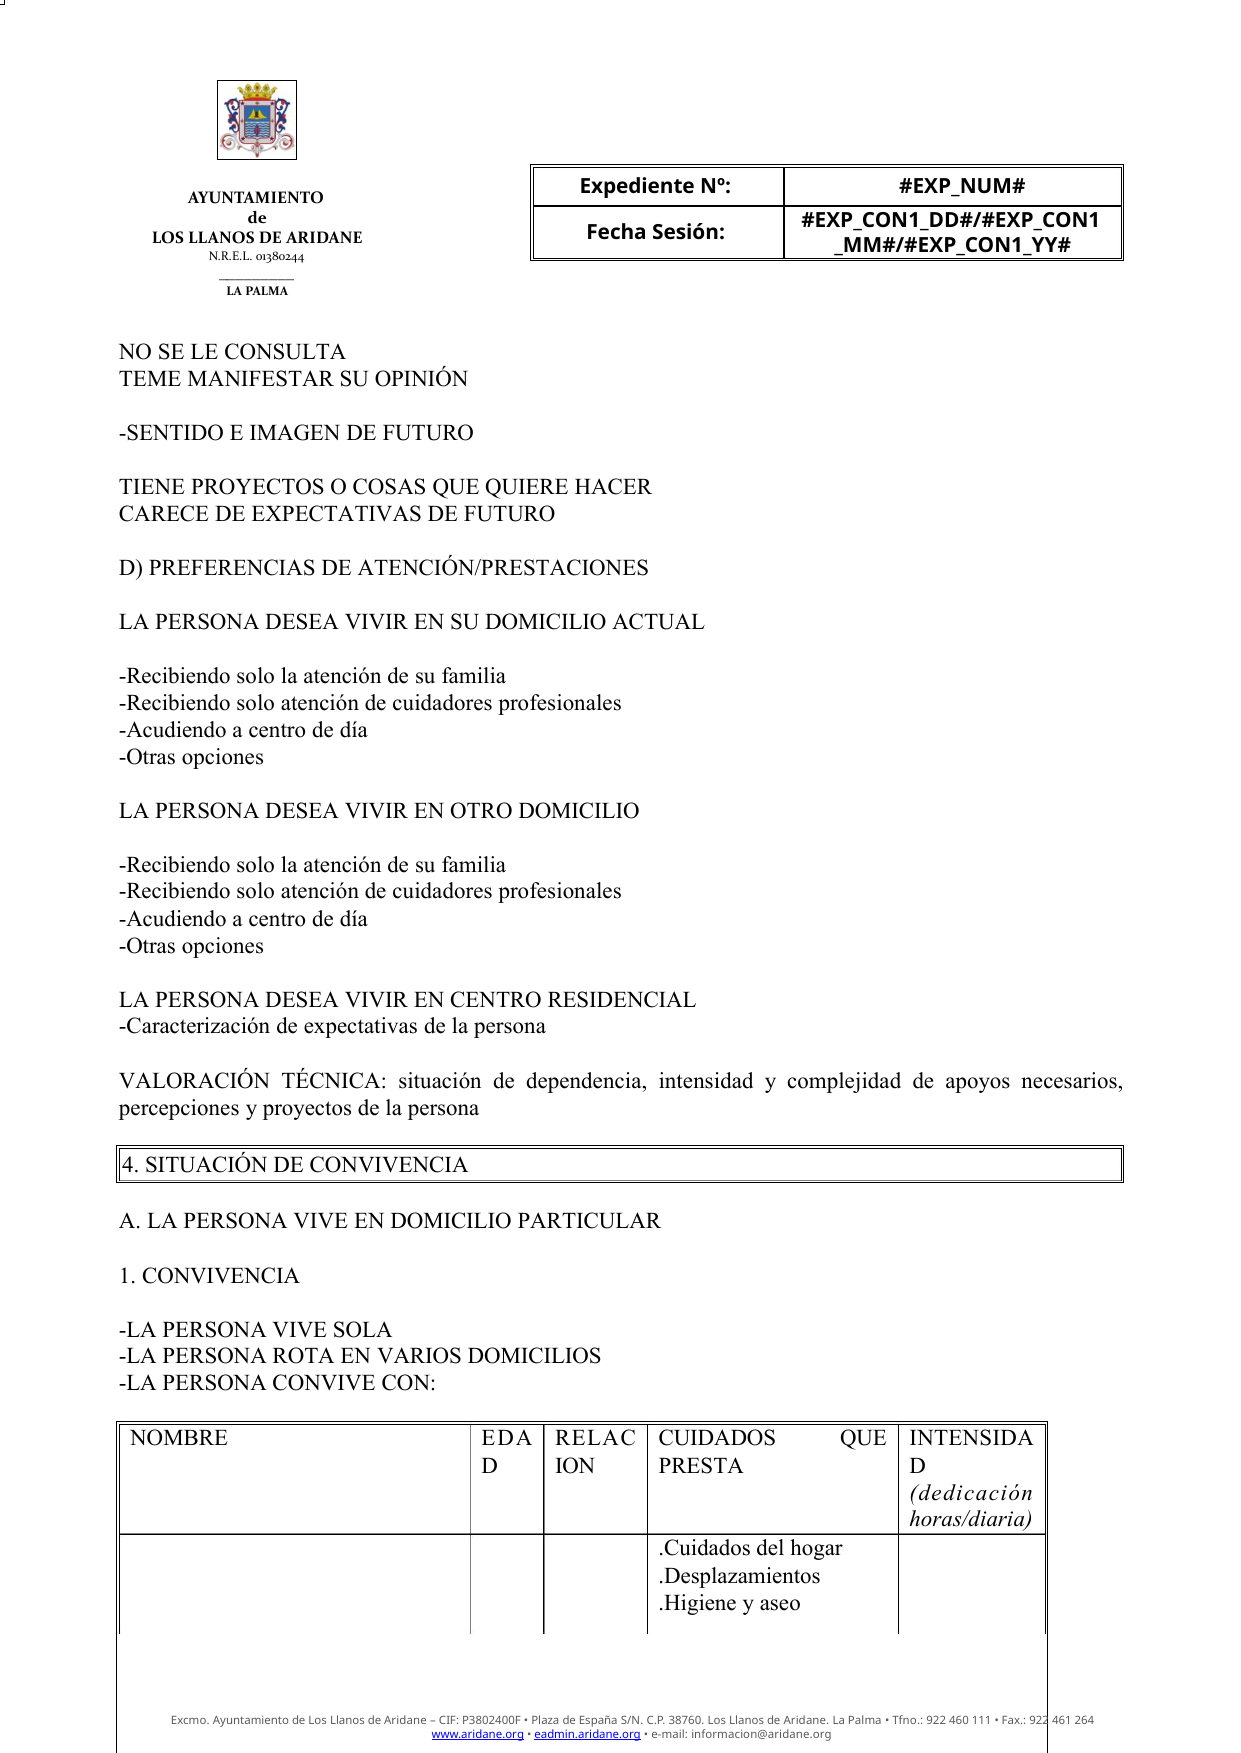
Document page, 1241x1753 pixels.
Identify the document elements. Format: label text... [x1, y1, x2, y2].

picture [218, 81, 296, 159]
text . [658, 1563, 664, 1588]
text de [247, 210, 387, 227]
picture [117, 1422, 1047, 1753]
text LA PERSONA DESEA VIVIR EN SU DOMICILIO ACTUAL [119, 609, 730, 634]
text percepciones y proyectos de la persona [119, 1094, 1146, 1120]
text 4 [122, 1168, 133, 1177]
text horas/diaria) [909, 1506, 1058, 1532]
text LA PALMA [226, 286, 317, 298]
text - [119, 1317, 126, 1342]
text LA PERSONA DESEA VIVIR EN CENTRO RESIDENCIAL [119, 987, 722, 1012]
text A. LA PERSONA VIVE EN DOMICILIO PARTICULAR [119, 1209, 685, 1234]
text Expediente Nº: [579, 173, 761, 198]
text Otras opciones [126, 933, 289, 958]
text LA PERSONA DESEA VIVIR EN OTRO DOMICILIO [119, 798, 664, 823]
text . [658, 1589, 664, 1615]
text N.R.E.L. 01380244 [208, 250, 327, 262]
text NO SE LE CONSULTA [119, 339, 493, 365]
text - [119, 663, 126, 688]
text ________ [226, 266, 317, 282]
picture [117, 1146, 1123, 1182]
text LA PERSONA CONVIVE CON: [126, 1371, 626, 1396]
text Recibiendo solo la atención de su familia [126, 852, 646, 877]
text Excmo. Ayuntamiento de Los Llanos de Aridane – CIF: P3802400F • Plaza de España S/N. C.P. 38760. Los Llanos de Aridane. La Palma • Tfno.: 922 460 111 • Fax.: 922 461 264 [171, 1713, 1095, 1727]
text _ [317, 266, 327, 282]
text EDA RELAC CUIDADOS [481, 1426, 801, 1451]
text 4 [122, 1152, 133, 1166]
text #EXP_NUM# [899, 173, 1062, 198]
text Desplazamientos [664, 1563, 868, 1588]
text - [119, 906, 126, 931]
text Recibiendo solo atención de cuidadores profesionales [126, 690, 646, 715]
text LOS LLANOS DE ARIDANE [152, 230, 387, 247]
text TEME MANIFESTAR SU OPINIÓN [119, 366, 493, 392]
text _MM#/#EXP_CON1_YY# [834, 232, 1161, 257]
text NOMBRE [130, 1426, 253, 1451]
text TIENE PROYECTOS O COSAS QUE QUIERE HACER [119, 474, 676, 499]
text LA PERSONA ROTA EN VARIOS DOMICILIOS [126, 1344, 626, 1369]
text 1 [119, 1263, 155, 1288]
text www.aridane.org • eadmin.aridane.org • e-mail: informacion@aridane.org [431, 1727, 1095, 1741]
text Higiene y aseo [664, 1589, 868, 1615]
text . [658, 1536, 664, 1561]
text QUE INTENSIDA [840, 1426, 1059, 1451]
text CARECE DE EXPECTATIVAS DE FUTURO [119, 501, 676, 527]
text Acudiendo a centro de día [126, 906, 646, 931]
text LA PERSONA VIVE SOLA [126, 1317, 626, 1342]
text - [119, 744, 126, 769]
text - [119, 933, 126, 958]
text D [909, 1453, 1059, 1478]
text VALORACIÓN TÉCNICA: situación de dependencia, intensidad y complejidad de apoyos necesarios, [119, 1068, 1146, 1093]
text (dedicación [909, 1479, 1058, 1505]
text . CONVIVENCIA [155, 1263, 685, 1288]
text #EXP_CON1_DD#/#EXP_CON1 [801, 207, 1161, 232]
text -SENTIDO E IMAGEN DE FUTURO [119, 420, 499, 446]
text Fecha Sesión: [586, 219, 761, 244]
text Cuidados del hogar [664, 1536, 868, 1561]
text - [119, 852, 126, 877]
text D) PREFERENCIAS DE ATENCIÓN/PRESTACIONES [119, 555, 673, 580]
text -Caracterización de expectativas de la persona [119, 1014, 722, 1039]
text D ION PRESTA [481, 1453, 801, 1478]
text - [119, 1371, 126, 1396]
text - [119, 717, 126, 742]
text AYUNTAMIENTO [188, 190, 387, 207]
text - [119, 690, 126, 715]
text _ [219, 266, 226, 279]
text . SITUACIÓN DE CONVIVENCIA [133, 1152, 685, 1177]
picture [531, 165, 1123, 260]
text Recibiendo solo atención de cuidadores profesionales [126, 879, 646, 904]
text Otras opciones [126, 744, 289, 769]
text Recibiendo solo la atención de su familia [126, 663, 646, 688]
text - [119, 879, 126, 904]
text - [119, 1344, 126, 1369]
text Acudiendo a centro de día [126, 717, 646, 742]
